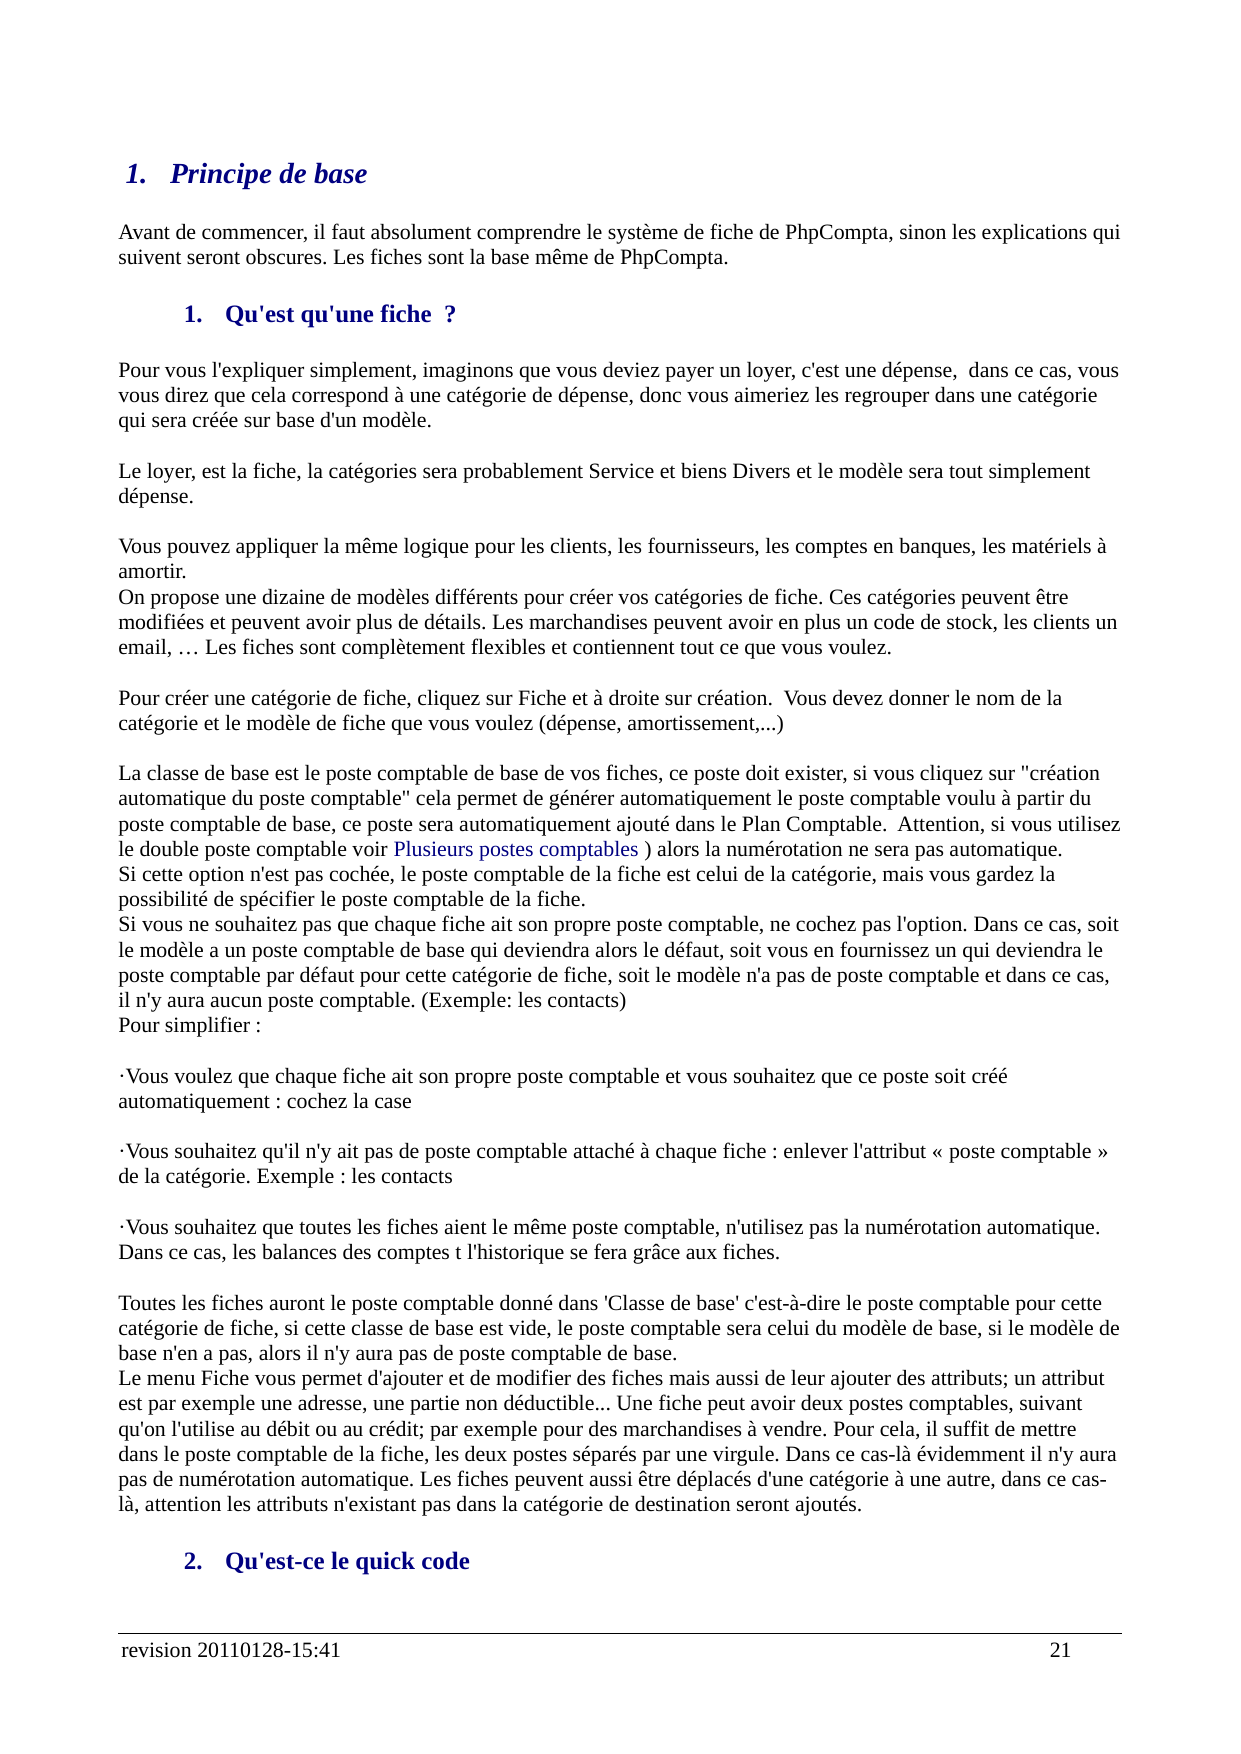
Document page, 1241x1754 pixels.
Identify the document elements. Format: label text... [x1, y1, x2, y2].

text La classe de base est le poste comptable de base de vos fiches, ce poste doit exister, si vous cliquez sur "création automatique du poste comptable" cela permet de générer automatiquement le poste comptable voulu à partir du poste comptable de base, ce poste sera automatiquement ajouté dans le Plan Comptable. Attention, si vous utilisez le double poste comptable voir Plusieurs postes comptables ) alors la numérotation ne sera pas automatique. [118, 760, 1122, 861]
text On propose une dizaine de modèles différents pour créer vos catégories de fiche. Ces catégories peuvent être modifiées et peuvent avoir plus de détails. Les marchandises peuvent avoir en plus un code de stock, les clients un email, … Les fiches sont complètement flexibles et contiennent tout ce que vous voulez. [118, 584, 1122, 659]
text Vous pouvez appliquer la même logique pour les clients, les fournisseurs, les comptes en banques, les matériels à amortir. [118, 533, 1122, 584]
text Toutes les fiches auront le poste comptable donné dans 'Classe de base' c'est-à-dire le poste comptable pour cette catégorie de fiche, si cette classe de base est vide, le poste comptable sera celui du modèle de base, si le modèle de base n'en a pas, alors il n'y aura pas de poste comptable de base. [118, 1289, 1122, 1365]
subtitle Qu'est-ce le quick code [177, 1546, 1122, 1575]
text ·Vous voulez que chaque fiche ait son propre poste comptable et vous souhaitez que ce poste soit créé automatiquement : cochez la case [118, 1063, 1122, 1113]
text Si cette option n'est pas cochée, le poste comptable de la fiche est celui de la catégorie, mais vous gardez la possibilité de spécifier le poste comptable de la fiche. [118, 861, 1122, 911]
subtitle Qu'est qu'une fiche ? [177, 299, 1122, 327]
text Pour simplifier : [118, 1012, 1122, 1037]
text Pour créer une catégorie de fiche, cliquez sur Fiche et à droite sur création. Vous devez donner le nom de la catégorie et le modèle de fiche que vous voulez (dépense, amortissement,...) [118, 684, 1122, 735]
text ·Vous souhaitez qu'il n'y ait pas de poste comptable attaché à chaque fiche : enlever l'attribut « poste comptable » de la catégorie. Exemple : les contacts [118, 1138, 1122, 1189]
text ·Vous souhaitez que toutes les fiches aient le même poste comptable, n'utilisez pas la numérotation automatique. Dans ce cas, les balances des comptes t l'historique se fera grâce aux fiches. [118, 1214, 1122, 1264]
subtitle Principe de base [118, 156, 1122, 189]
text Le loyer, est la fiche, la catégories sera probablement Service et biens Divers et le modèle sera tout simplement dépense. [118, 458, 1122, 508]
text Pour vous l'expliquer simplement, imaginons que vous deviez payer un loyer, c'est une dépense, dans ce cas, vous vous direz que cela correspond à une catégorie de dépense, donc vous aimeriez les regrouper dans une catégorie qui sera créée sur base d'un modèle. [118, 357, 1122, 432]
text Avant de commencer, il faut absolument comprendre le système de fiche de PhpCompta, sinon les explications qui suivent seront obscures. Les fiches sont la base même de PhpCompta. [118, 219, 1122, 269]
text Si vous ne souhaitez pas que chaque fiche ait son propre poste comptable, ne cochez pas l'option. Dans ce cas, soit le modèle a un poste comptable de base qui deviendra alors le défaut, soit vous en fournissez un qui deviendra le poste comptable par défaut pour cette catégorie de fiche, soit le modèle n'a pas de poste comptable et dans ce cas, il n'y aura aucun poste comptable. (Exemple: les contacts) [118, 911, 1122, 1012]
text Le menu Fiche vous permet d'ajouter et de modifier des fiches mais aussi de leur ajouter des attributs; un attribut est par exemple une adresse, une partie non déductible... Une fiche peut avoir deux postes comptables, suivant qu'on l'utilise au débit ou au crédit; par exemple pour des marchandises à vendre. Pour cela, il suffit de mettre dans le poste comptable de la fiche, les deux postes séparés par une virgule. Dans ce cas-là évidemment il n'y aura pas de numérotation automatique. Les fiches peuvent aussi être déplacés d'une catégorie à une autre, dans ce cas-là, attention les attributs n'existant pas dans la catégorie de destination seront ajoutés. [118, 1365, 1122, 1516]
